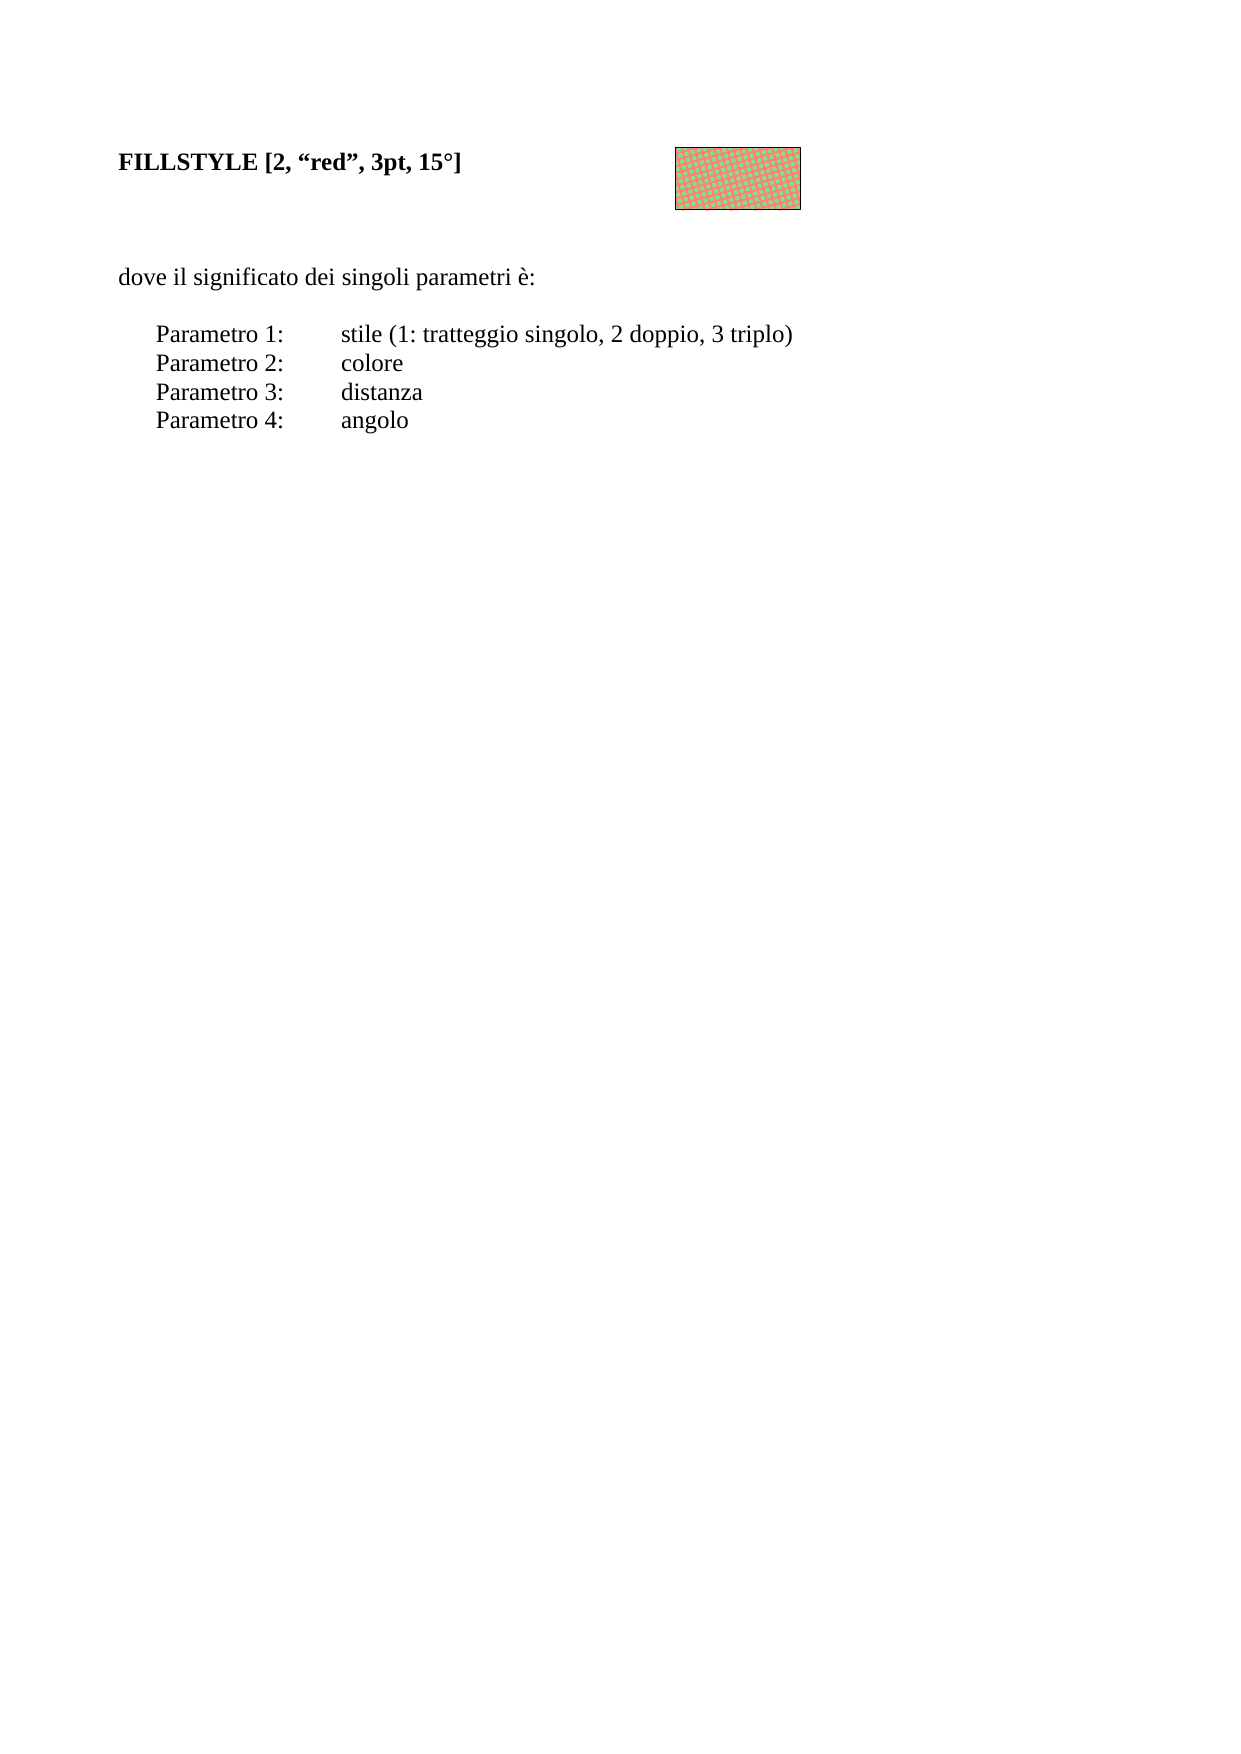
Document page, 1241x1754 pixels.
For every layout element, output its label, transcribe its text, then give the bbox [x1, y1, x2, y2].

text FILLSTYLE [2, “red”, 3pt, 15°] [118, 147, 675, 176]
text [801, 147, 1122, 176]
text dove il significato dei singoli parametri è: [118, 262, 1122, 291]
list angolo [156, 406, 1122, 434]
list stile (1: tratteggio singolo, 2 doppio, 3 triplo) [156, 319, 1122, 348]
list colore [156, 348, 1122, 377]
list distanza [156, 377, 1122, 406]
